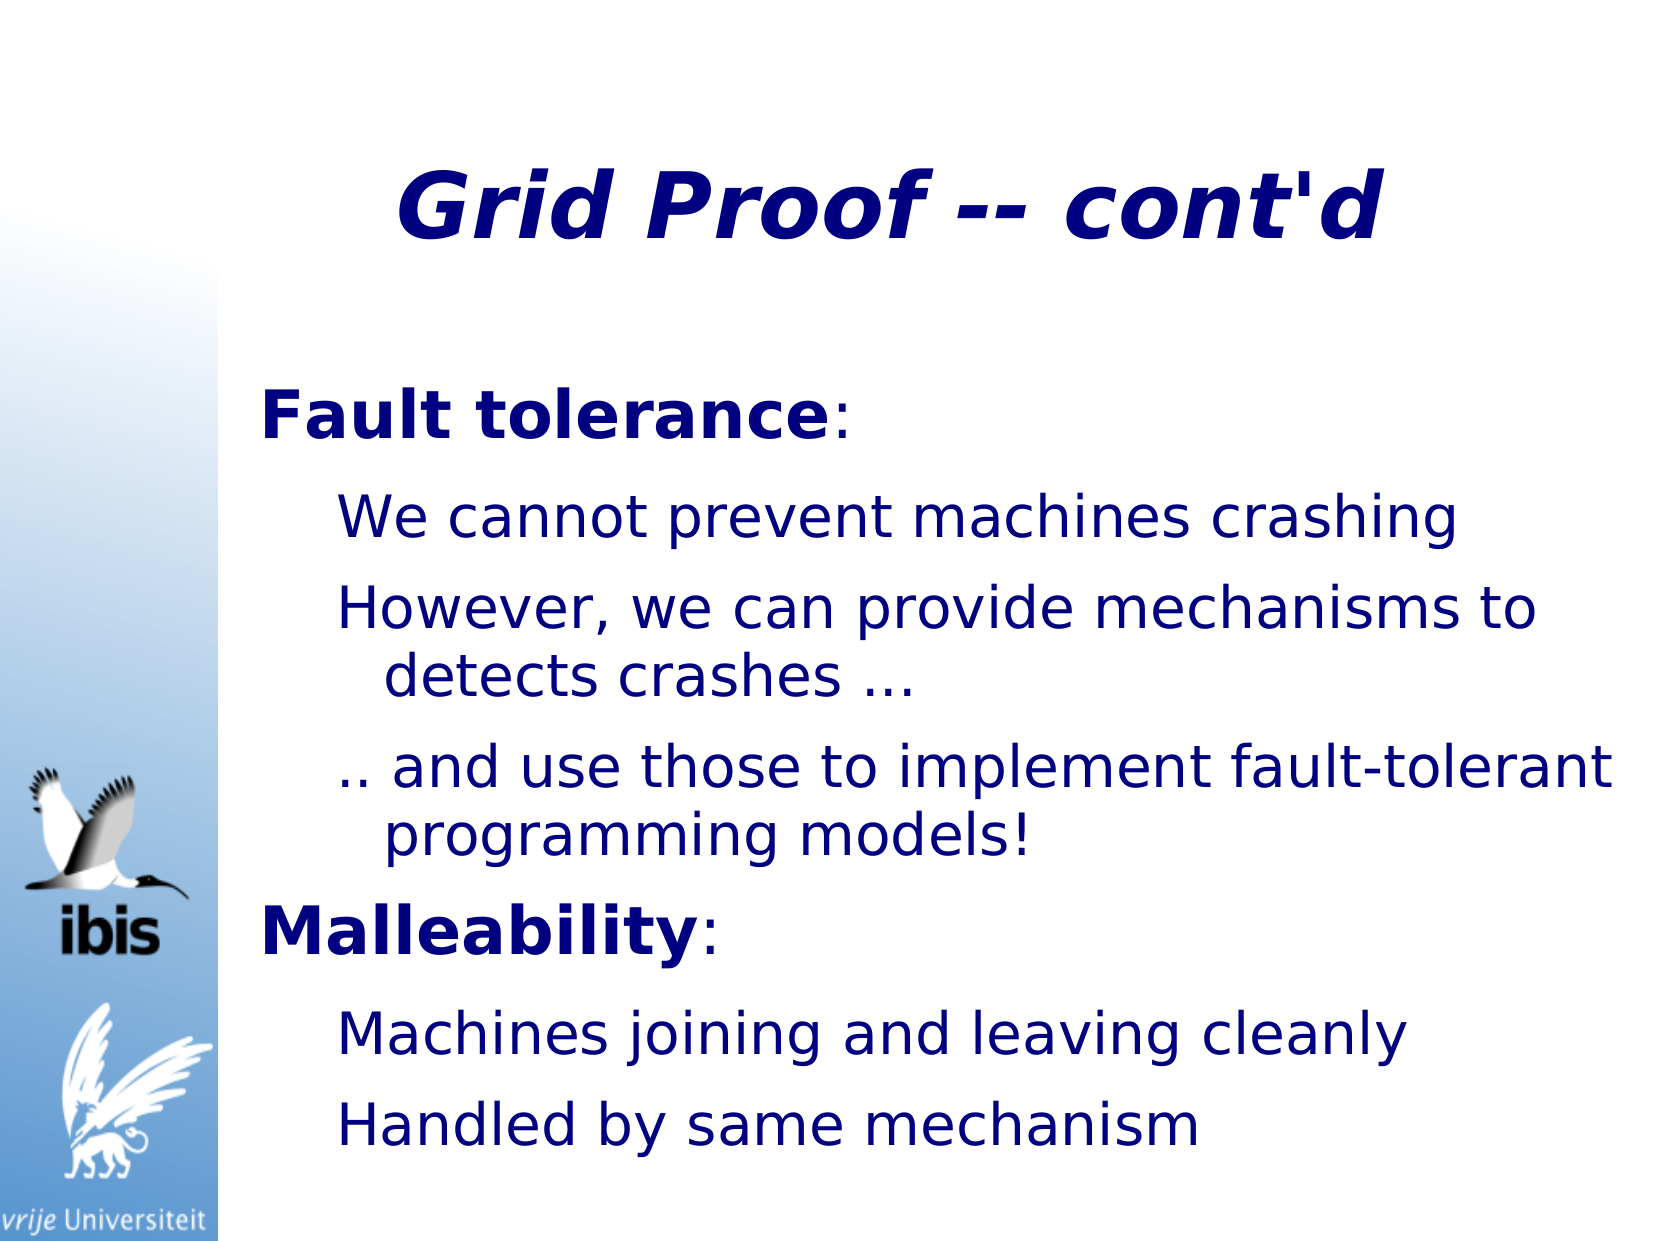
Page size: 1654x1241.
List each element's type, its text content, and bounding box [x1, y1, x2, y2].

list Fault tolerance: We cannot prevent machines crashing However, we can provide mechanisms to detects crashes ... .. and use those to implement fault-tolerant programming models! Malleability: Machines joining and leaving cleanly Handled by same mechanism [241, 376, 1654, 1160]
title Grid Proof -- cont'd [248, 102, 1534, 310]
picture [0, 0, 218, 1241]
